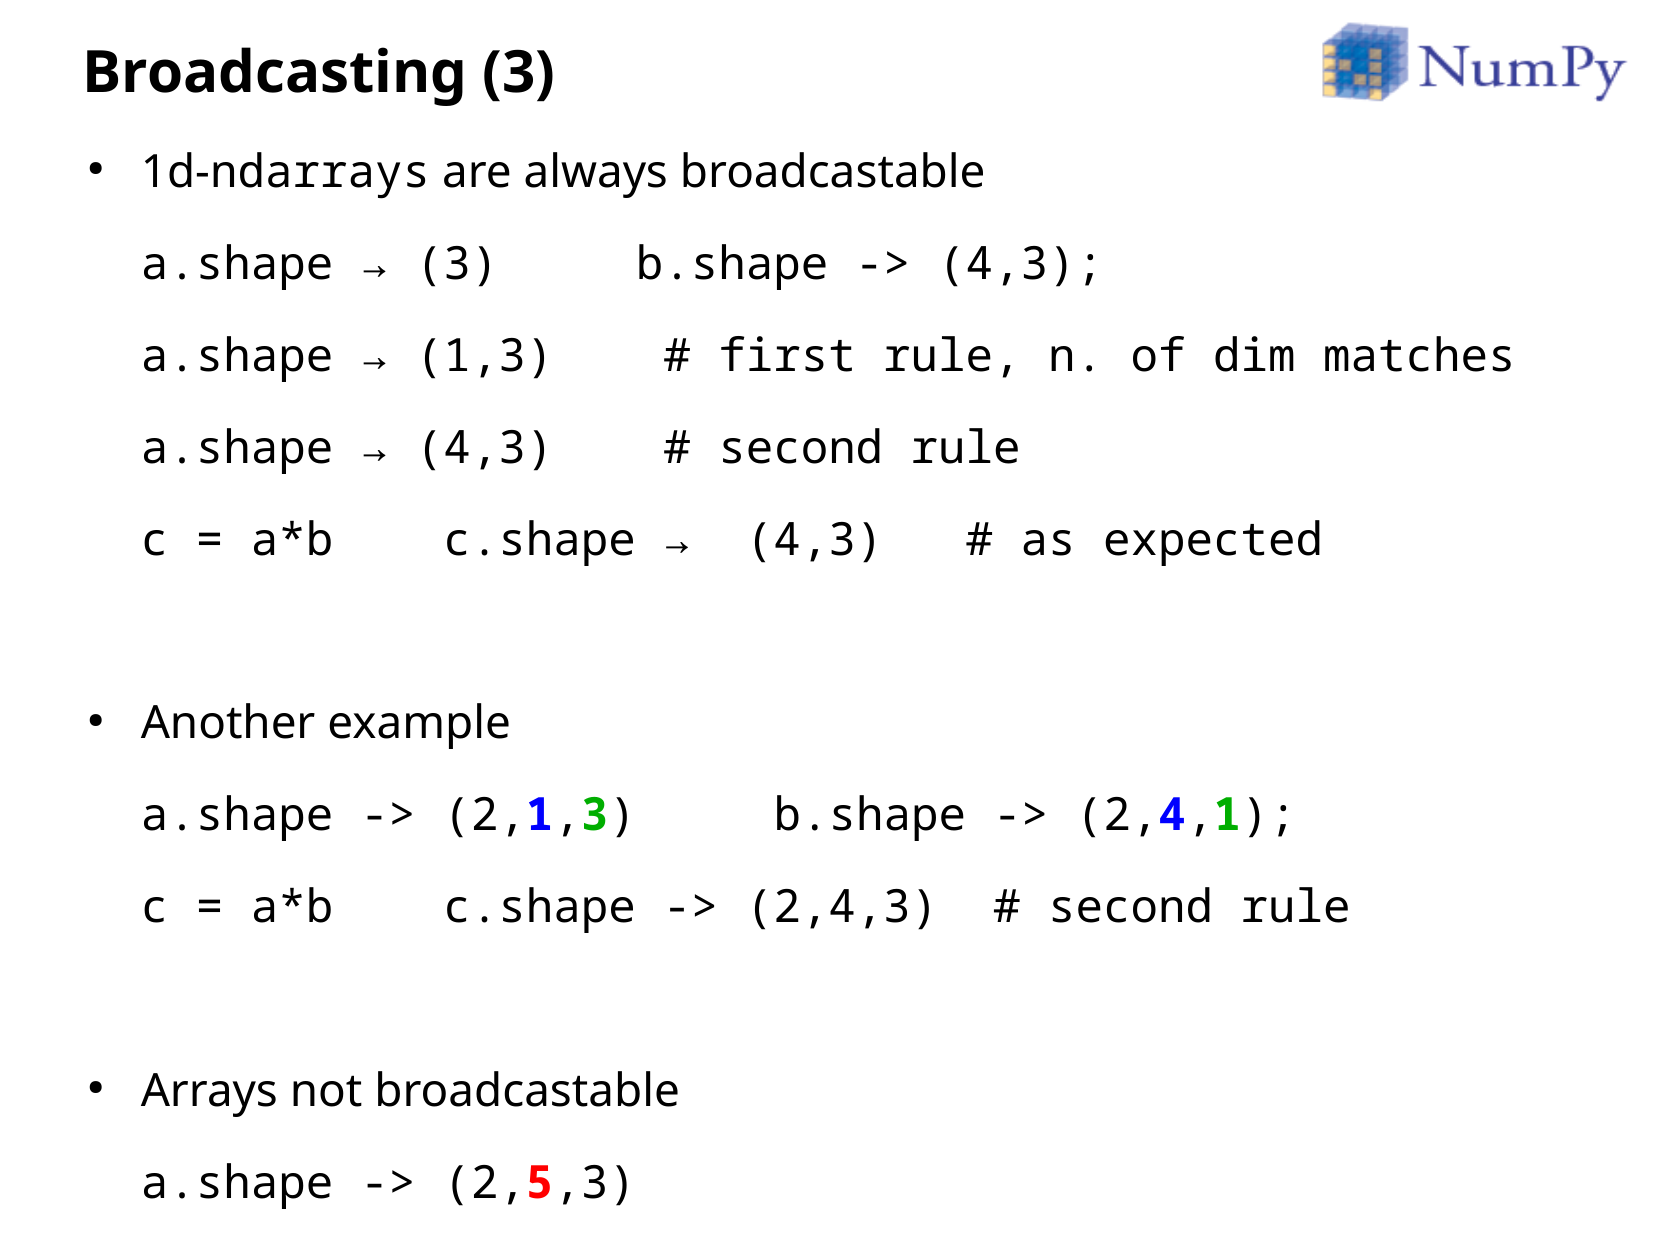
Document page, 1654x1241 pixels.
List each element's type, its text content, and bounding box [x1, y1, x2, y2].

list 1d-ndarrays are always broadcastable a.shape → (3) b.shape -> (4,3); a.shape → (1,3) # first rule, n. of dim matches a.shape → (4,3) # second rule c = a*b c.shape → (4,3) # as expected Another example a.shape -> (2,1,3) b.shape -> (2,4,1); c = a*b c.shape -> (2,4,3) # second rule Arrays not broadcastable a.shape -> (2,5,3) b.shape -> (2,4,1); c = a*b # shape mismatch [70, 138, 1613, 1194]
picture [1302, 13, 1635, 113]
title Broadcasting (3) [82, 15, 1571, 125]
